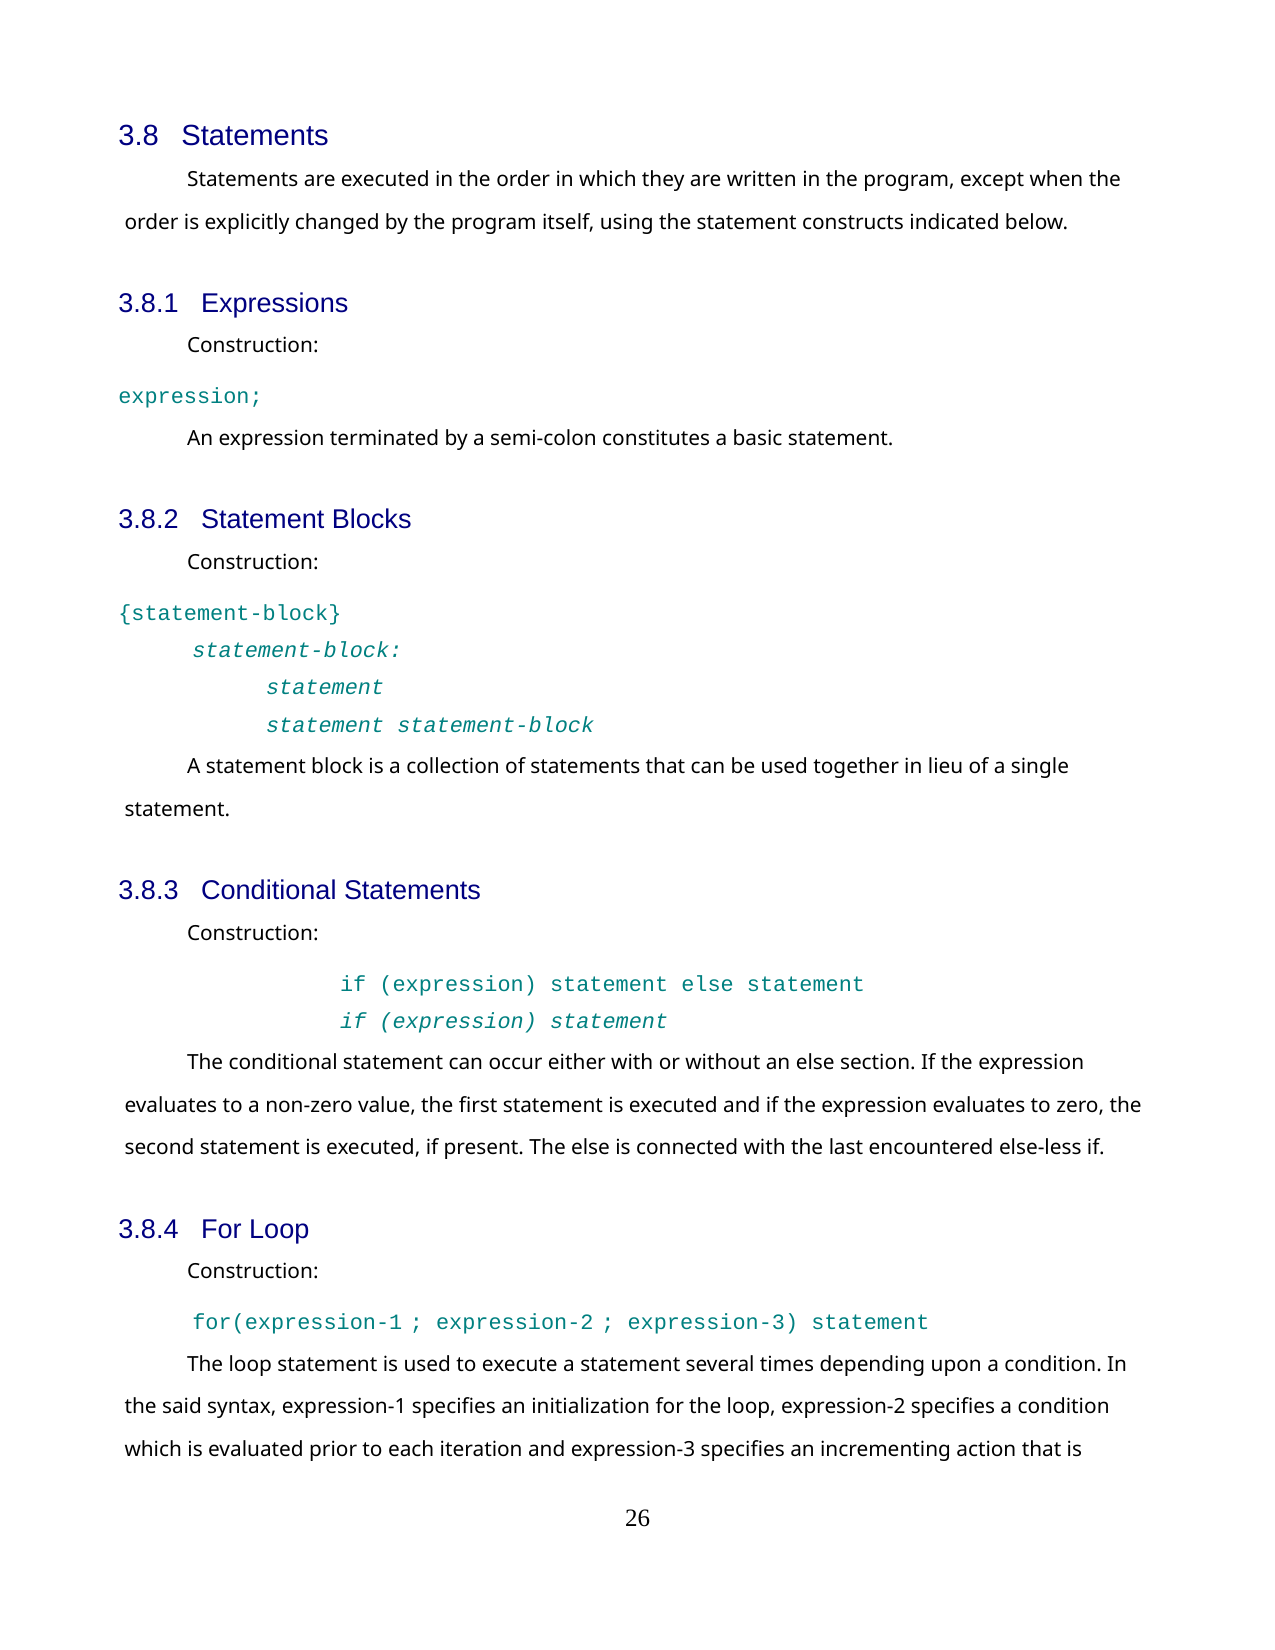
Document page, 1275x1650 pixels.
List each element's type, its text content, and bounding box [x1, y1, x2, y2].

text if (expression) statement [118, 1010, 1157, 1035]
text {statement-block} [118, 602, 1157, 627]
text The conditional statement can occur either with or without an else section. If the expression evaluates to a non-zero value, the first statement is executed and if the expression evaluates to zero, the second statement is executed, if present. The else is connected with the last encountered else-less if. [124, 1047, 1157, 1161]
text expression; [118, 386, 1157, 411]
text Construction: [124, 1256, 1157, 1285]
subtitle Conditional Statements [118, 874, 1157, 905]
subtitle Expressions [118, 287, 1157, 318]
subtitle Statements [118, 118, 1157, 152]
subtitle For Loop [118, 1213, 1157, 1244]
text Construction: [124, 547, 1157, 575]
text statement [118, 677, 1157, 701]
text if (expression) statement else statement [118, 973, 1157, 997]
subtitle Statement Blocks [118, 503, 1157, 534]
text statement statement-block [118, 714, 1157, 739]
text statement-block: [118, 639, 1157, 664]
text for(expression-1 ; expression-2 ; expression-3) statement [118, 1311, 1157, 1336]
text The loop statement is used to execute a statement several times depending upon a condition. In the said syntax, expression-1 specifies an initialization for the loop, expression-2 specifies a condition which is evaluated prior to each iteration and expression-3 specifies an incrementing action that is [124, 1349, 1157, 1462]
text A statement block is a collection of statements that can be used together in lieu of a single statement. [124, 751, 1157, 822]
text An expression terminated by a semi-colon constitutes a basic statement. [124, 423, 1157, 451]
text Statements are executed in the order in which they are written in the program, except when the order is explicitly changed by the program itself, using the statement constructs indicated below. [124, 164, 1157, 235]
text Construction: [124, 331, 1157, 359]
text Construction: [124, 918, 1157, 946]
